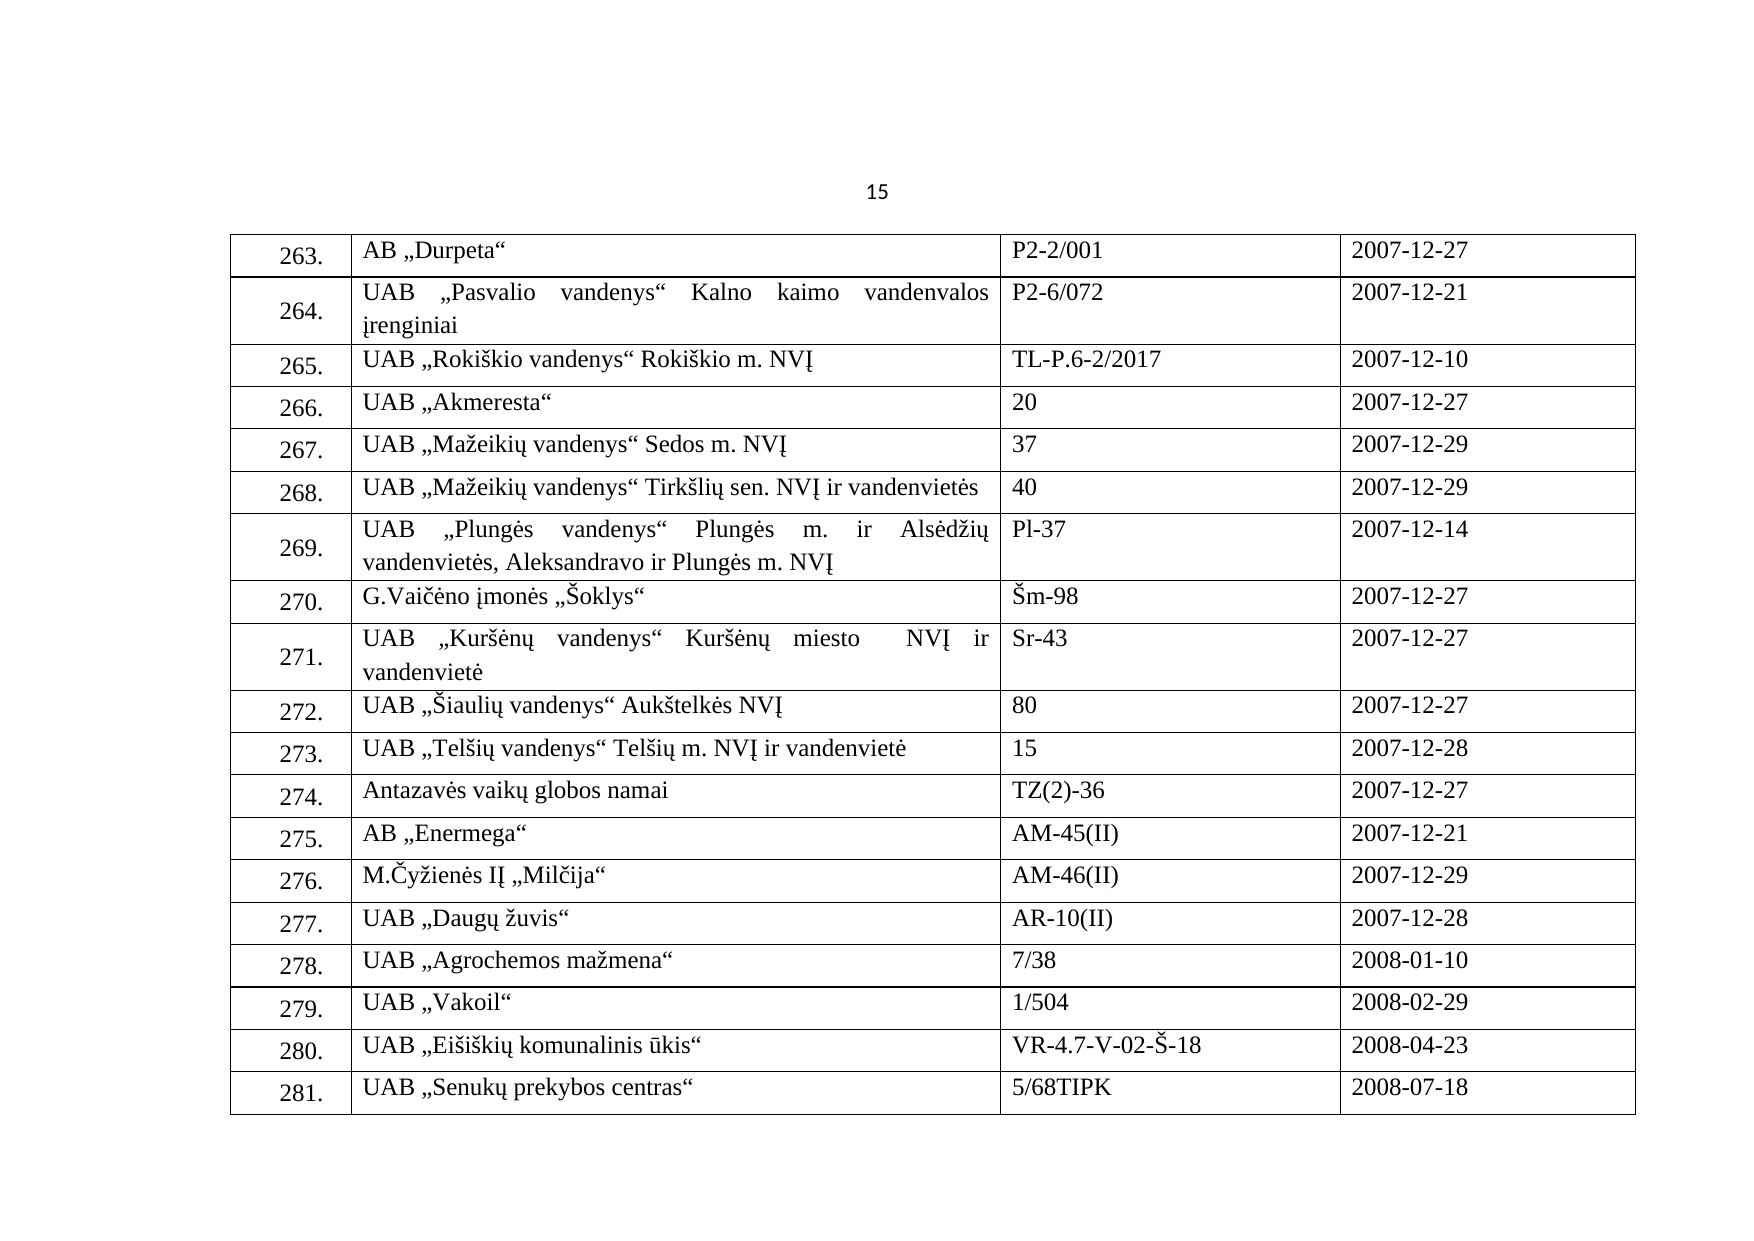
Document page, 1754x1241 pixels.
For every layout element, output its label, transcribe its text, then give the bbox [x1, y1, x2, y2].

table_cell 276. [231, 860, 351, 902]
table_cell 20 [1001, 387, 1340, 428]
table_cell UAB „Eišiškių komunalinis ūkis“ [352, 1030, 1000, 1071]
table_cell UAB „Kuršėnų vandenys“ Kuršėnų miesto NVĮ ir vandenvietė [352, 624, 1000, 689]
table_cell TZ(2)-36 [1001, 775, 1340, 817]
table_cell AM-45(II) [1001, 818, 1340, 859]
table_cell 2007-12-21 [1341, 818, 1635, 859]
table_cell 1/504 [1001, 988, 1340, 1029]
table_cell 271. [231, 624, 351, 689]
table_cell UAB „Agrochemos mažmena“ [352, 945, 1000, 986]
table_cell 280. [231, 1030, 351, 1071]
table_cell AB „Enermega“ [352, 818, 1000, 859]
table_cell 15 [1001, 733, 1340, 774]
table_cell 2007-12-27 [1341, 581, 1635, 622]
table_cell VR-4.7-V-02-Š-18 [1001, 1030, 1340, 1071]
table_cell UAB „Vakoil“ [352, 988, 1000, 1029]
table_cell Antazavės vaikų globos namai [352, 775, 1000, 817]
table_cell 270. [231, 581, 351, 622]
table_cell 2007-12-27 [1341, 235, 1635, 276]
table_cell 2007-12-14 [1341, 514, 1635, 580]
table_cell UAB „Akmeresta“ [352, 387, 1000, 428]
table_cell 2007-12-21 [1341, 278, 1635, 343]
table_cell 2007-12-29 [1341, 472, 1635, 513]
table_cell P2-6/072 [1001, 278, 1340, 343]
table_cell AB „Durpeta“ [352, 235, 1000, 276]
table_cell 277. [231, 903, 351, 944]
table_cell Šm-98 [1001, 581, 1340, 622]
table_cell 279. [231, 988, 351, 1029]
table_cell UAB „Rokiškio vandenys“ Rokiškio m. NVĮ [352, 345, 1000, 386]
table_cell UAB „Mažeikių vandenys“ Sedos m. NVĮ [352, 429, 1000, 471]
table_cell 40 [1001, 472, 1340, 513]
table_cell UAB „Šiaulių vandenys“ Aukštelkės NVĮ [352, 691, 1000, 732]
table_cell UAB „Pasvalio vandenys“ Kalno kaimo vandenvalos įrenginiai [352, 278, 1000, 343]
table_cell AR-10(II) [1001, 903, 1340, 944]
table_cell 5/68TIPK [1001, 1072, 1340, 1113]
table_cell UAB „Telšių vandenys“ Telšių m. NVĮ ir vandenvietė [352, 733, 1000, 774]
table_cell 278. [231, 945, 351, 986]
table_cell 2007-12-27 [1341, 624, 1635, 689]
table_cell 2008-04-23 [1341, 1030, 1635, 1071]
table_cell 2007-12-27 [1341, 691, 1635, 732]
table_cell UAB „Mažeikių vandenys“ Tirkšlių sen. NVĮ ir vandenvietės [352, 472, 1000, 513]
table_cell 266. [231, 387, 351, 428]
table_cell 274. [231, 775, 351, 817]
table_cell 2008-07-18 [1341, 1072, 1635, 1113]
table_cell 267. [231, 429, 351, 471]
table_cell 2007-12-28 [1341, 903, 1635, 944]
table_cell 268. [231, 472, 351, 513]
table_cell G.Vaičėno įmonės „Šoklys“ [352, 581, 1000, 622]
table_cell 273. [231, 733, 351, 774]
table_cell UAB „Senukų prekybos centras“ [352, 1072, 1000, 1113]
table_cell 37 [1001, 429, 1340, 471]
table_cell 2007-12-10 [1341, 345, 1635, 386]
table_cell 2007-12-29 [1341, 860, 1635, 902]
table_cell P2-2/001 [1001, 235, 1340, 276]
table_cell AM-46(II) [1001, 860, 1340, 902]
table_cell 2007-12-27 [1341, 387, 1635, 428]
table_cell 265. [231, 345, 351, 386]
table_cell 281. [231, 1072, 351, 1113]
table_cell 264. [231, 278, 351, 343]
table_cell 2007-12-27 [1341, 775, 1635, 817]
table_cell 263. [231, 235, 351, 276]
table_cell 2008-01-10 [1341, 945, 1635, 986]
table_cell UAB „Daugų žuvis“ [352, 903, 1000, 944]
table_cell 275. [231, 818, 351, 859]
table_cell 80 [1001, 691, 1340, 732]
table_cell 269. [231, 514, 351, 580]
table_cell Pl-37 [1001, 514, 1340, 580]
table_cell UAB „Plungės vandenys“ Plungės m. ir Alsėdžių vandenvietės, Aleksandravo ir Plungės m. NVĮ [352, 514, 1000, 580]
table_cell M.Čyžienės IĮ „Milčija“ [352, 860, 1000, 902]
table_cell TL-P.6-2/2017 [1001, 345, 1340, 386]
table_cell 2008-02-29 [1341, 988, 1635, 1029]
table_cell Sr-43 [1001, 624, 1340, 689]
table_cell 272. [231, 691, 351, 732]
table_cell 2007-12-28 [1341, 733, 1635, 774]
table_cell 2007-12-29 [1341, 429, 1635, 471]
table_cell 7/38 [1001, 945, 1340, 986]
